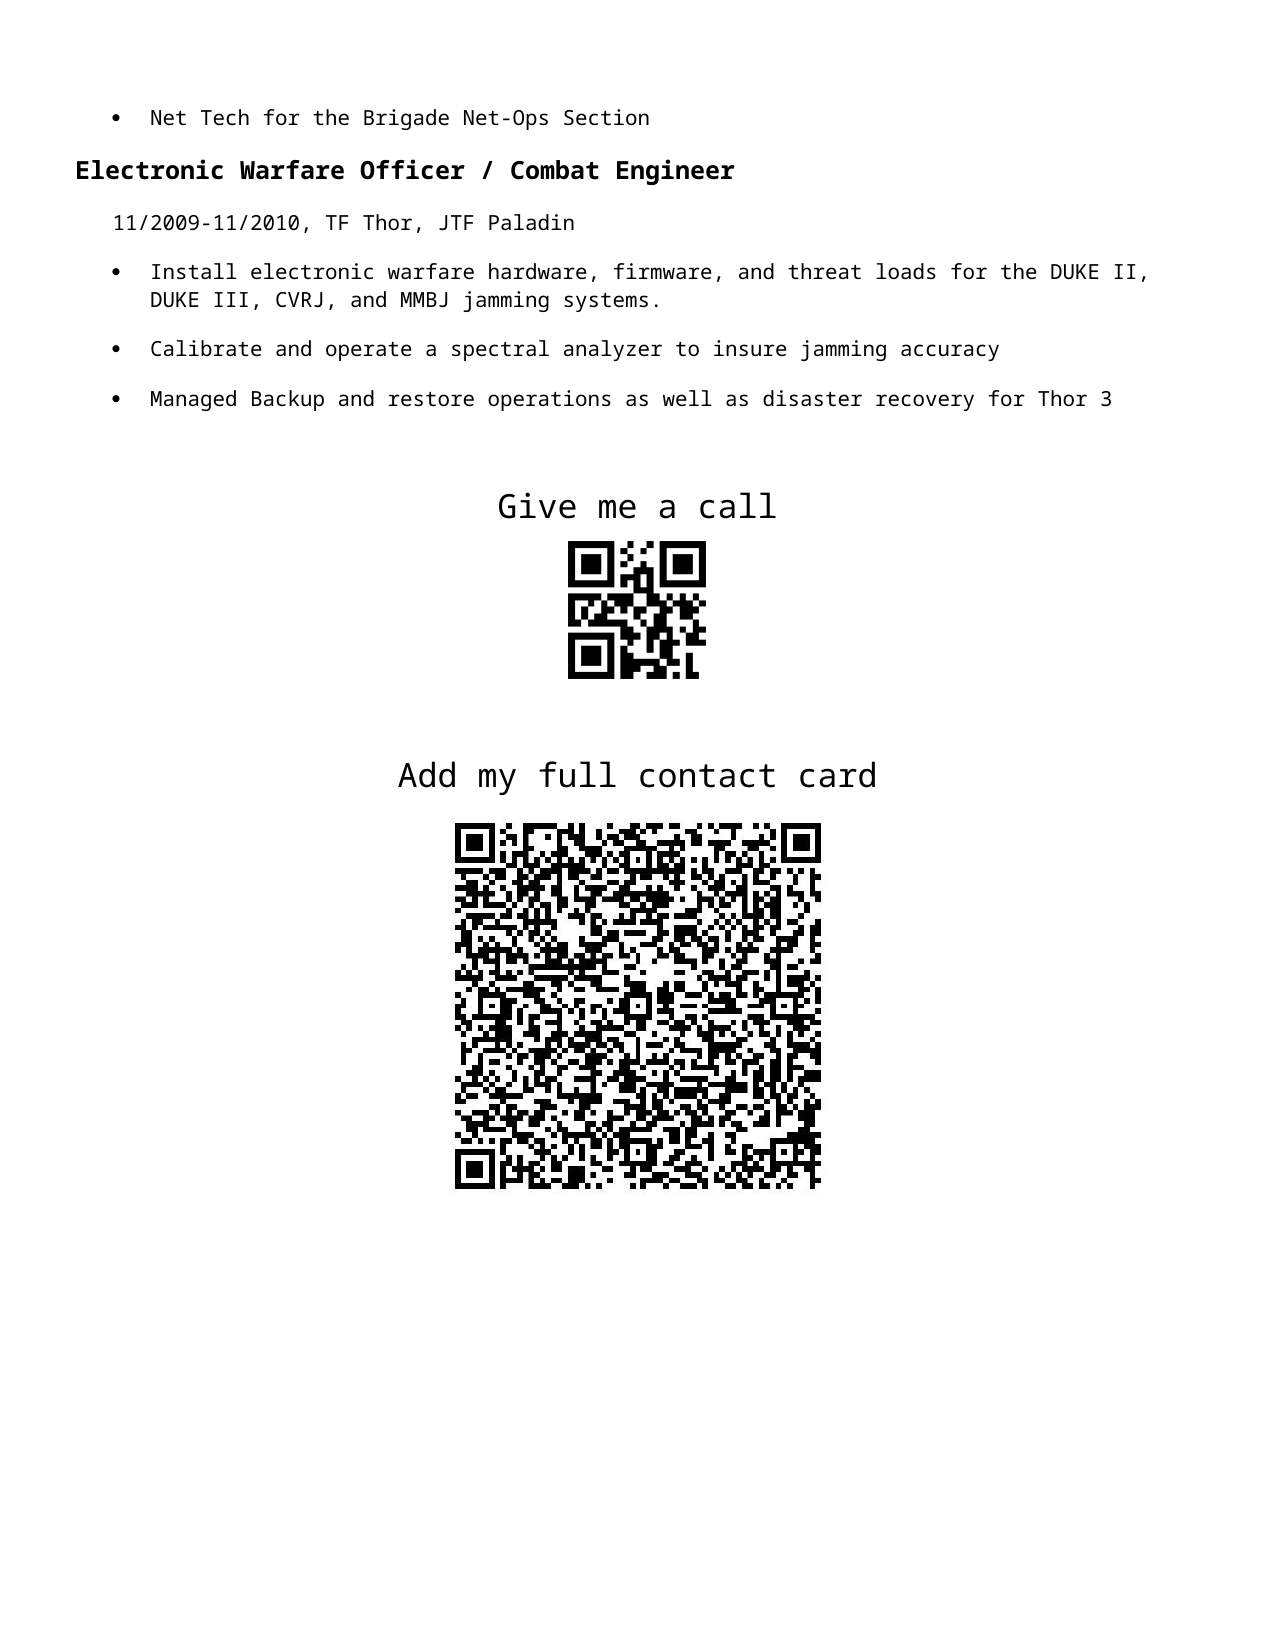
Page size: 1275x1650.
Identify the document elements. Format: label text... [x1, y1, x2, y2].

list Install electronic warfare hardware, firmware, and threat loads for the DUKE II, DUKE III, CVRJ, and MMBJ jamming systems. [112, 257, 1200, 314]
text Give me a call [75, 482, 1200, 528]
list Calibrate and operate a spectral analyzer to insure jamming accuracy [112, 334, 1200, 363]
list Net Tech for the Brigade Net-Ops Section [112, 103, 1200, 132]
subtitle Electronic Warfare Officer / Combat Engineer [75, 153, 1200, 187]
list Managed Backup and restore operations as well as disaster recovery for Thor 3 [112, 384, 1200, 412]
text Add my full contact card [75, 752, 1200, 798]
text 11/2009-11/2010, TF Thor, JTF Paladin [112, 208, 1200, 236]
